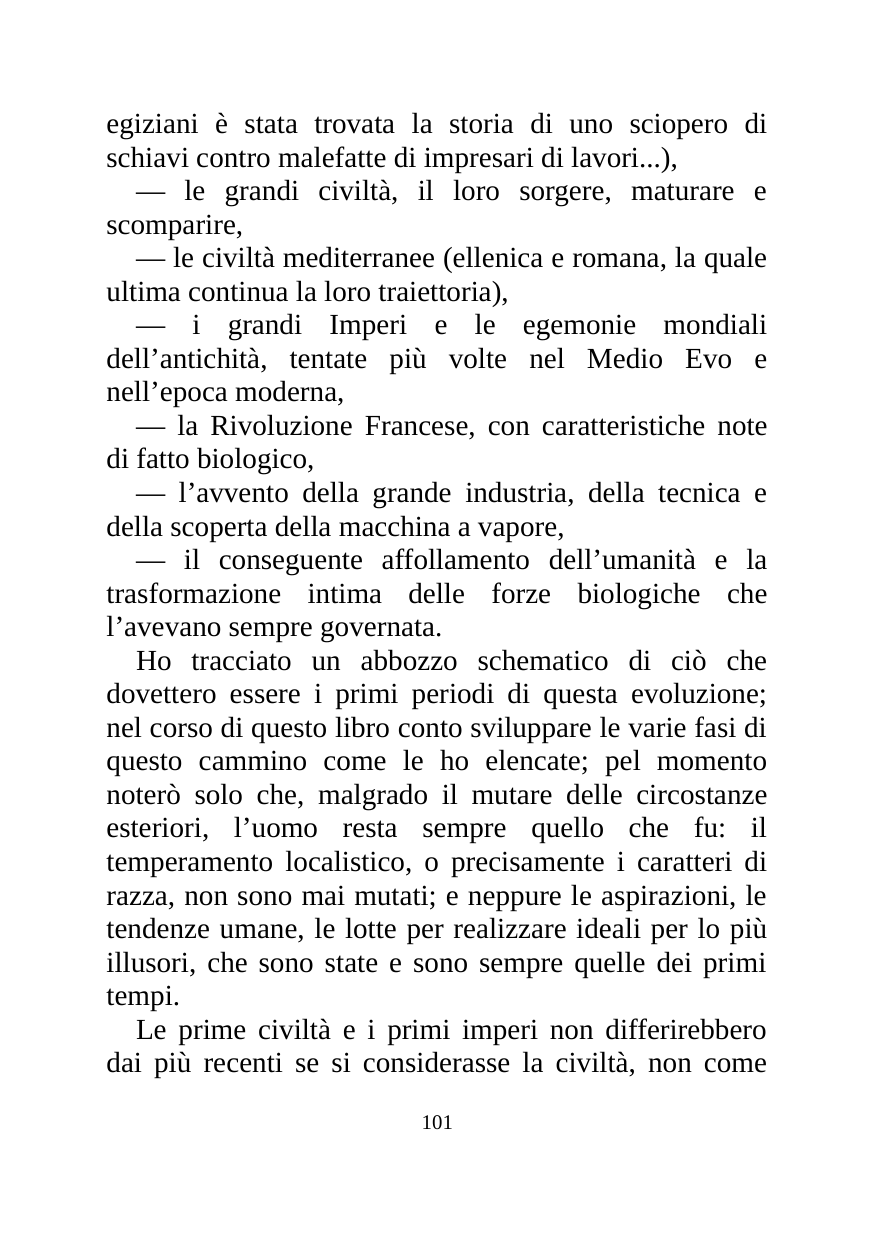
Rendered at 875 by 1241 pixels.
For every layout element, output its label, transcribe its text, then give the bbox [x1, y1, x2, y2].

text — l’avvento della grande industria, della tecnica e della scoperta della macchina a vapore, [106, 475, 768, 542]
text — il conseguente affollamento dell’umanità e la trasformazione intima delle forze biologiche che l’avevano sempre governata. [106, 542, 768, 643]
text — i grandi Imperi e le egemonie mondiali dell’antichità, tentate più volte nel Medio Evo e nell’epoca moderna, [106, 307, 768, 408]
text Le prime civiltà e i primi imperi non differirebbero dai più recenti se si considerasse la civiltà, non come [106, 1012, 768, 1079]
text Ho tracciato un abbozzo schematico di ciò che dovettero essere i primi periodi di questa evoluzione; nel corso di questo libro conto sviluppare le varie fasi di questo cammino come le ho elencate; pel momento noterò solo che, malgrado il mutare delle circostanze esteriori, l’uomo resta sempre quello che fu: il temperamento localistico, o precisamente i caratteri di razza, non sono mai mutati; e neppure le aspirazioni, le tendenze umane, le lotte per realizzare ideali per lo più illusori, che sono state e sono sempre quelle dei primi tempi. [106, 643, 768, 1012]
text — le grandi civiltà, il loro sorgere, maturare e scomparire, [106, 173, 768, 240]
text — le civiltà mediterranee (ellenica e romana, la quale ultima continua la loro traiettoria), [106, 240, 768, 307]
text — la Rivoluzione Francese, con caratteristiche note di fatto biologico, [106, 408, 768, 475]
text egiziani è stata trovata la storia di uno sciopero di schiavi contro malefatte di impresari di lavori...), [106, 106, 768, 173]
